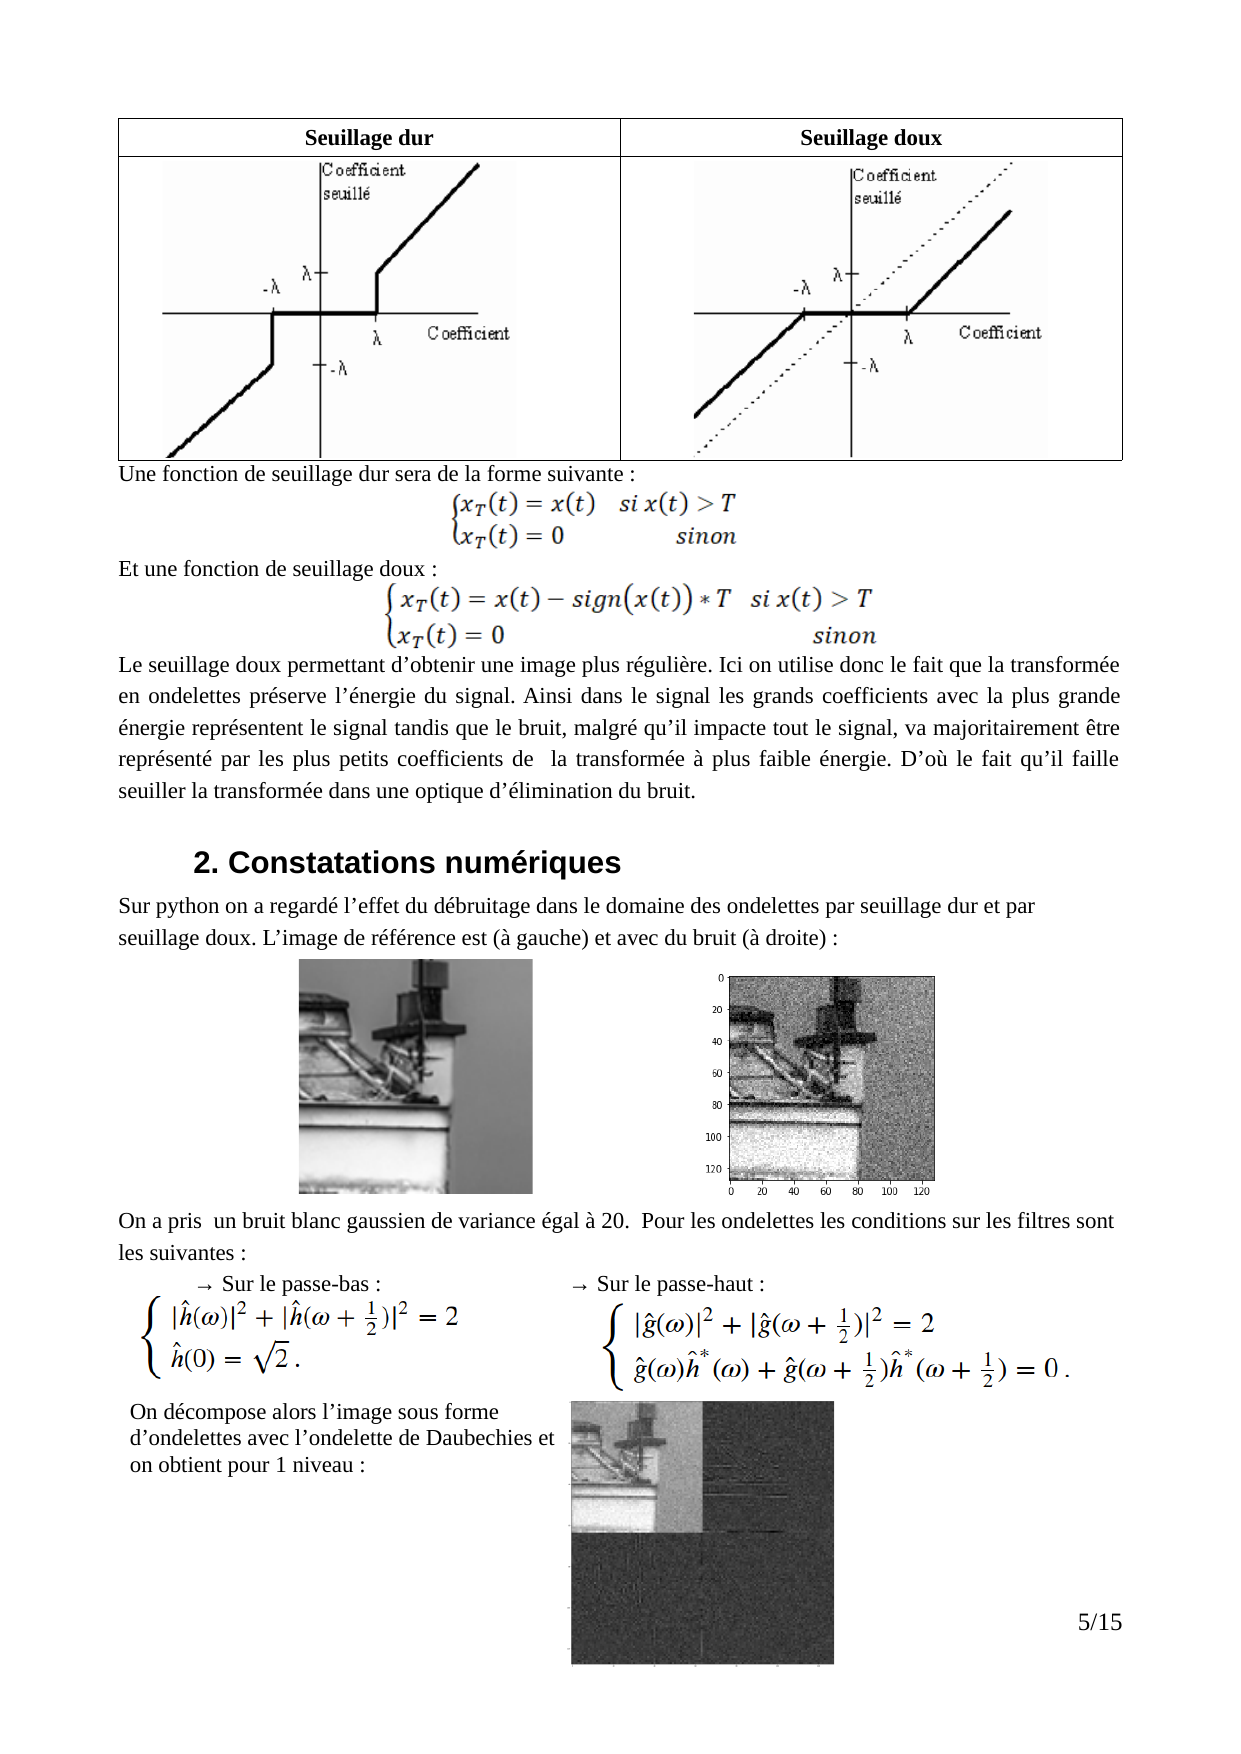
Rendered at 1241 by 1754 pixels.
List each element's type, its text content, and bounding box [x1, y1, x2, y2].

table_cell [119, 157, 620, 460]
picture [693, 161, 1049, 458]
text Sur python on a regardé l’effet du débruitage dans le domaine des ondelettes par seuillage dur et par seuillage doux. L’image de référence est (à gauche) et avec du bruit (à droite) : [118, 892, 1122, 950]
picture [566, 1303, 1076, 1668]
text Et une fonction de seuillage doux : [118, 555, 1122, 582]
picture [298, 959, 533, 1194]
picture [135, 1296, 467, 1384]
text On a pris un bruit blanc gaussien de variance égal à 20. Pour les ondelettes les conditions sur les filtres sont les suivantes : [118, 1202, 1122, 1265]
text Une fonction de seuillage dur sera de la forme suivante : [118, 461, 1122, 487]
picture [371, 583, 903, 649]
table_header Seuillage doux [621, 119, 1122, 156]
picture [698, 967, 939, 1202]
subtitle 2. Constatations numériques [118, 844, 1122, 880]
table_cell [621, 157, 1122, 460]
text Le seuillage doux permettant d’obtenir une image plus régulière. Ici on utilise donc le fait que la transformée en ondelettes préserve l’énergie du signal. Ainsi dans le signal les grands coefficients avec la plus grande énergie représentent le signal tandis que le bruit, malgré qu’il impacte tout le signal, va majoritairement être représenté par les plus petits coefficients de la transformée à plus faible énergie. D’où le fait qu’il faille seuiller la transformée dans une optique d’élimination du bruit. [118, 651, 1122, 803]
picture [442, 491, 745, 550]
table_header Seuillage dur [119, 119, 620, 156]
text → Sur le passe-bas : → Sur le passe-haut : [118, 1270, 1122, 1297]
picture [162, 161, 517, 458]
